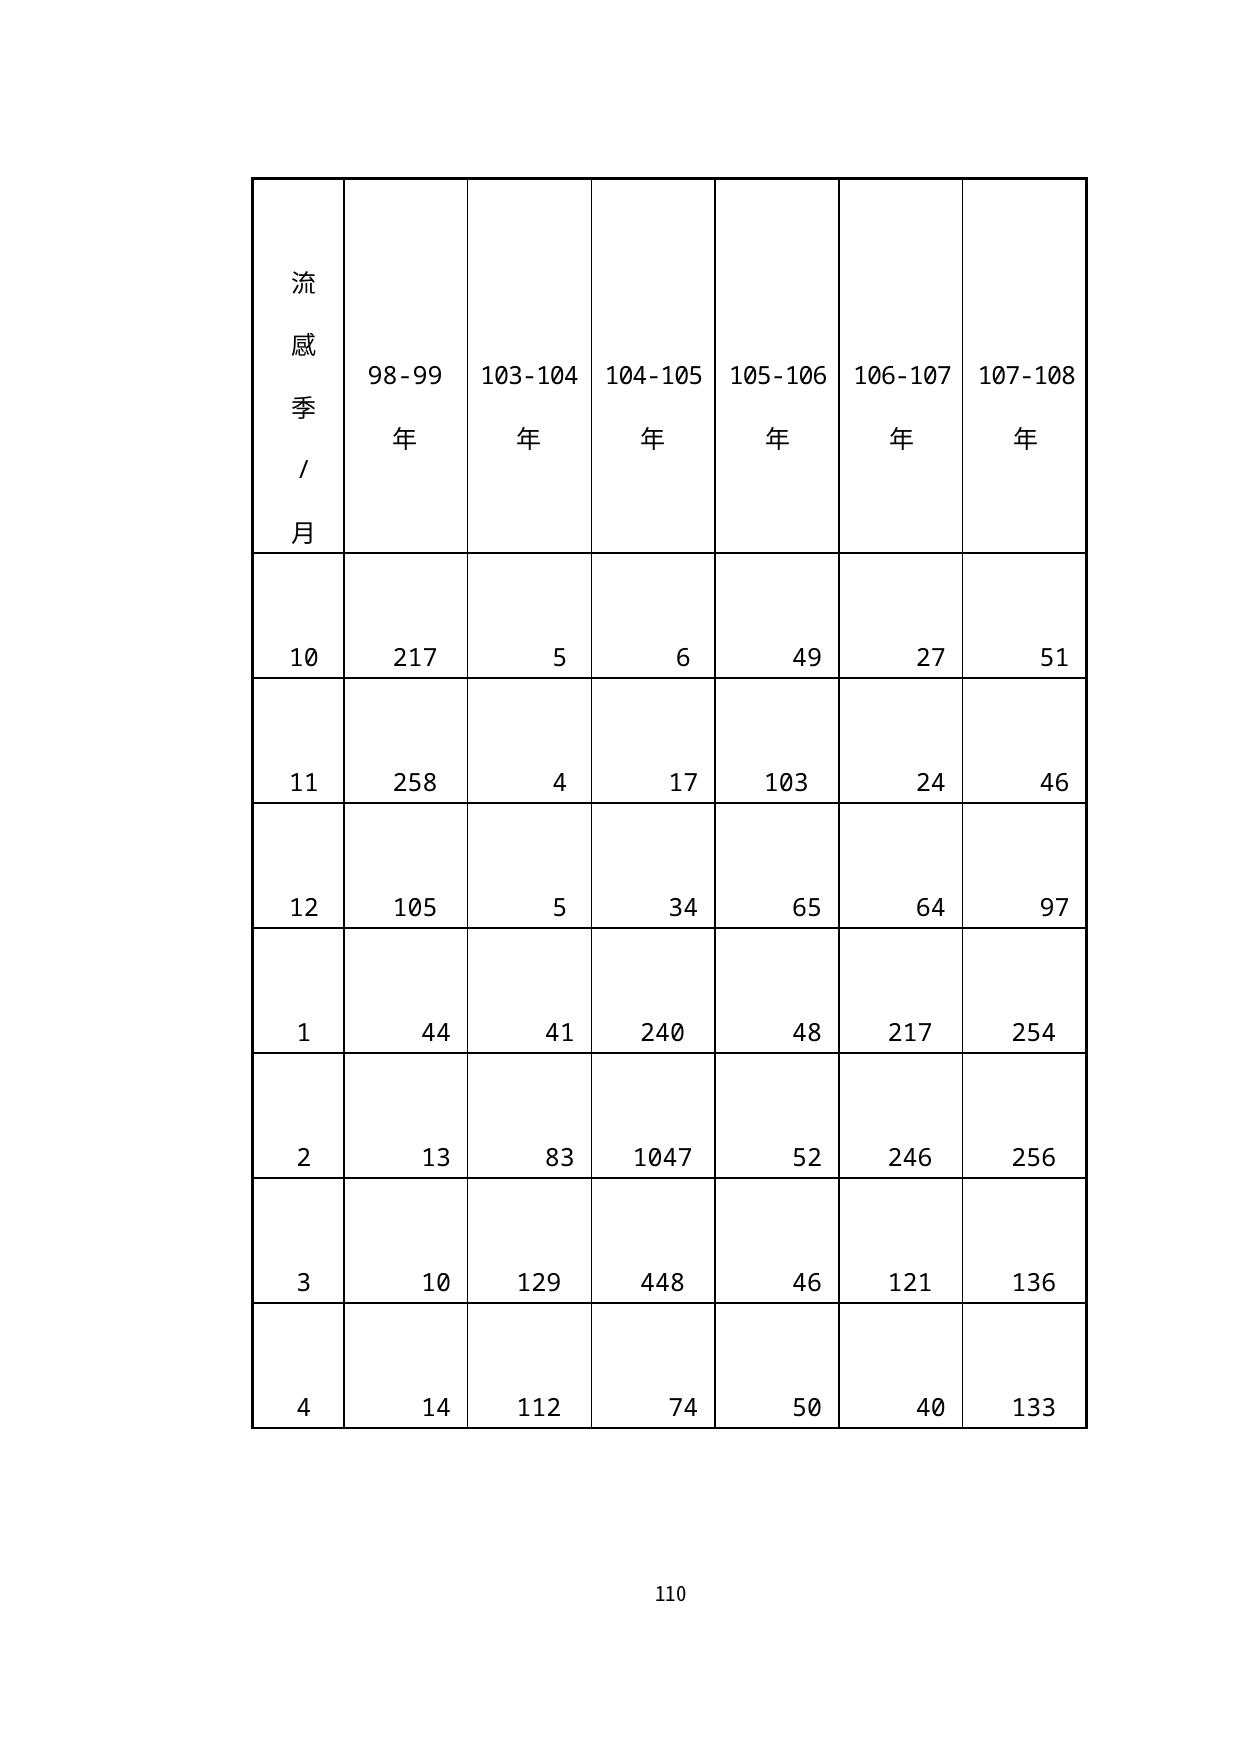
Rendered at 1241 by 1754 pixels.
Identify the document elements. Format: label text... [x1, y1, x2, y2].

table_cell 448 [592, 1179, 714, 1302]
table_cell 1047 [592, 1054, 714, 1177]
table_cell 105 [345, 804, 467, 927]
table_cell 5 [468, 554, 591, 677]
table_cell 2 [254, 1054, 343, 1177]
table_header 104-105年 [592, 180, 714, 552]
table_cell 13 [345, 1054, 467, 1177]
table_cell 1 [254, 929, 343, 1052]
table_cell 10 [254, 554, 343, 677]
table_cell 217 [840, 929, 962, 1052]
table_cell 40 [840, 1304, 962, 1427]
table_cell 217 [345, 554, 467, 677]
table_cell 258 [345, 679, 467, 802]
table_cell 254 [963, 929, 1085, 1052]
table_cell 46 [963, 679, 1085, 802]
table_cell 41 [468, 929, 591, 1052]
table_cell 12 [254, 804, 343, 927]
table_cell 103 [716, 679, 838, 802]
table_cell 14 [345, 1304, 467, 1427]
table_cell 121 [840, 1179, 962, 1302]
table_cell 129 [468, 1179, 591, 1302]
table_cell 50 [716, 1304, 838, 1427]
table_cell 24 [840, 679, 962, 802]
table_cell 112 [468, 1304, 591, 1427]
table_cell 256 [963, 1054, 1085, 1177]
table_cell 3 [254, 1179, 343, 1302]
table_cell 97 [963, 804, 1085, 927]
table_cell 83 [468, 1054, 591, 1177]
table_cell 74 [592, 1304, 714, 1427]
table_cell 4 [254, 1304, 343, 1427]
table_header 103-104年 [468, 180, 591, 552]
table_cell 133 [963, 1304, 1085, 1427]
table_cell 4 [468, 679, 591, 802]
table_header 107-108年 [963, 180, 1085, 552]
table_header 105-106年 [716, 180, 838, 552]
table_cell 240 [592, 929, 714, 1052]
table_cell 64 [840, 804, 962, 927]
table_cell 48 [716, 929, 838, 1052]
table_header 98-99年 [345, 180, 467, 552]
table_cell 34 [592, 804, 714, 927]
table_cell 49 [716, 554, 838, 677]
table_cell 17 [592, 679, 714, 802]
table_cell 6 [592, 554, 714, 677]
table_cell 136 [963, 1179, 1085, 1302]
table_cell 246 [840, 1054, 962, 1177]
table_header 流感季 /月 [254, 180, 343, 552]
table_cell 44 [345, 929, 467, 1052]
table_cell 46 [716, 1179, 838, 1302]
table_cell 52 [716, 1054, 838, 1177]
table_header 106-107年 [840, 180, 962, 552]
table_cell 27 [840, 554, 962, 677]
table_cell 11 [254, 679, 343, 802]
table_cell 10 [345, 1179, 467, 1302]
table_cell 51 [963, 554, 1085, 677]
table_cell 65 [716, 804, 838, 927]
table_cell 5 [468, 804, 591, 927]
